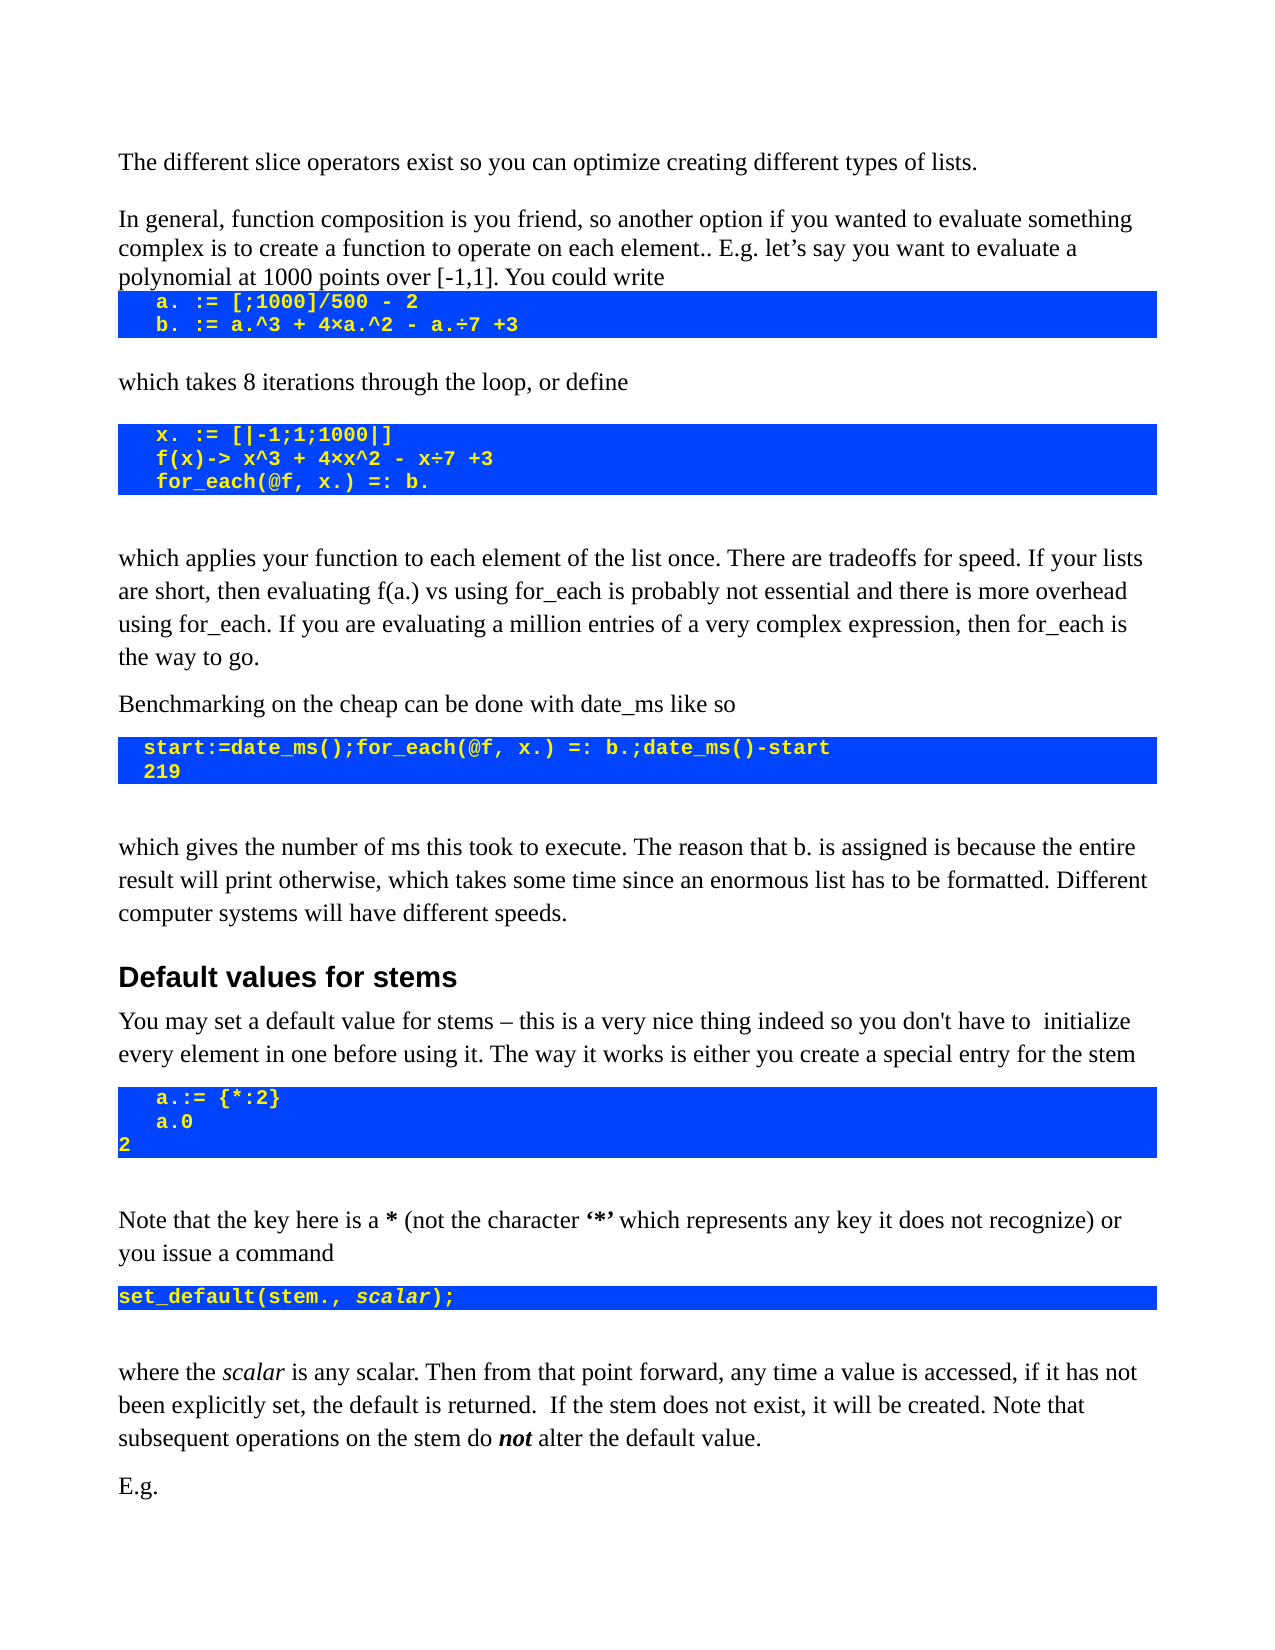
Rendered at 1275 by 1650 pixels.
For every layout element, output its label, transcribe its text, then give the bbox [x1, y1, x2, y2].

text In general, function composition is you friend, so another option if you wanted to evaluate something complex is to create a function to operate on each element.. E.g. let’s say you want to evaluate a polynomial at 1000 points over [-1,1]. You could write [118, 204, 1157, 291]
text Note that the key here is a * (not the character ‘*’ which represents any key it does not recognize) or you issue a command [118, 1206, 1157, 1267]
text which gives the number of ms this took to execute. The reason that b. is assigned is because the entire result will print otherwise, which takes some time since an enormous list has to be formatted. Different computer systems will have different speeds. [118, 832, 1157, 927]
text 2 [118, 1134, 1157, 1158]
text E.g. [118, 1471, 1157, 1500]
text set_default(stem., scalar); [118, 1286, 1157, 1310]
text a. := [;1000]/500 - 2 [118, 291, 1157, 314]
subtitle Default values for stems [118, 960, 1157, 994]
text for_each(@f, x.) =: b. [118, 471, 1157, 495]
text which applies your function to each element of the list once. There are tradeoffs for speed. If your lists are short, then evaluating f(a.) vs using for_each is probably not essential and there is more overhead using for_each. If you are evaluating a million entries of a very complex expression, then for_each is the way to go. [118, 543, 1157, 671]
text a.0 [118, 1111, 1157, 1134]
text which takes 8 iterations through the loop, or define [118, 367, 1157, 395]
text where the scalar is any scalar. Then from that point forward, any time a value is accessed, if it has not been explicitly set, the default is returned. If the stem does not exist, it will be created. Note that subsequent operations on the stem do not alter the default value. [118, 1357, 1157, 1452]
text f(x)-> x^3 + 4×x^2 - x÷7 +3 [118, 448, 1157, 471]
text 219 [118, 761, 1157, 784]
text b. := a.^3 + 4×a.^2 - a.÷7 +3 [118, 314, 1157, 338]
text You may set a default value for stems – this is a very nice thing indeed so you don't have to initialize every element in one before using it. The way it works is either you create a special entry for the stem [118, 1006, 1157, 1068]
text x. := [|-1;1;1000|] [118, 424, 1157, 448]
text a.:= {*:2} [118, 1087, 1157, 1111]
text Benchmarking on the cheap can be done with date_ms like so [118, 689, 1157, 718]
text The different slice operators exist so you can optimize creating different types of lists. [118, 147, 1157, 176]
text start:=date_ms();for_each(@f, x.) =: b.;date_ms()-start [118, 737, 1157, 761]
